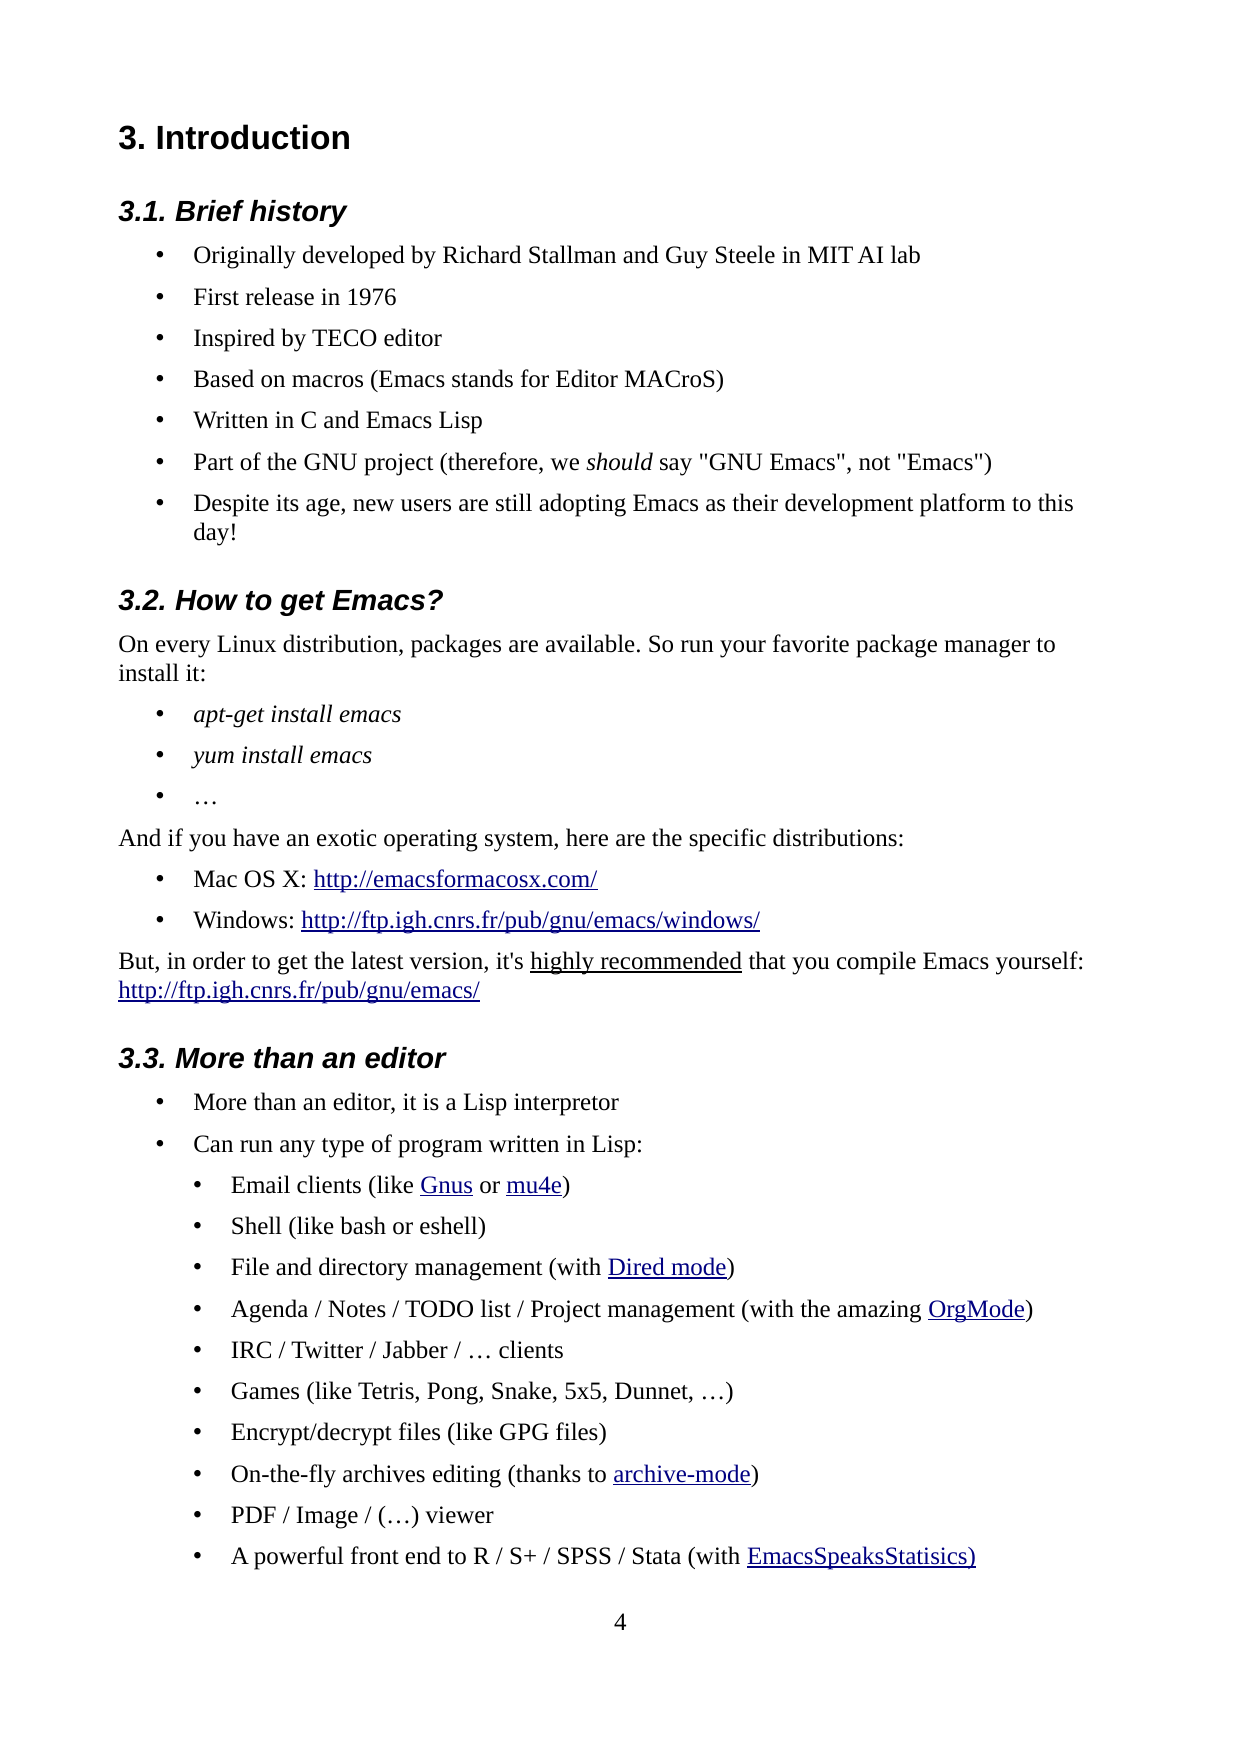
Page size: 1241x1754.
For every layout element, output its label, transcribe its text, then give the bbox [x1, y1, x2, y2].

list Can run any type of program written in Lisp: [156, 1129, 1122, 1157]
list Inspired by TECO editor [156, 323, 1122, 352]
list IRC / Twitter / Jabber / … clients [193, 1335, 1122, 1364]
list Agenda / Notes / TODO list / Project management (with the amazing OrgMode) [193, 1294, 1122, 1322]
list Encrypt/decrypt files (like GPG files) [193, 1417, 1122, 1446]
list On-the-fly archives editing (thanks to archive-mode) [193, 1459, 1122, 1487]
text But, in order to get the latest version, it's highly recommended that you compile Emacs yourself: http://ftp.igh.cnrs.fr/pub/gnu/emacs/ [118, 946, 1122, 1004]
subtitle How to get Emacs? [118, 583, 1122, 616]
list yum install emacs [156, 740, 1122, 769]
list More than an editor, it is a Lisp interpretor [156, 1087, 1122, 1116]
subtitle More than an editor [118, 1041, 1122, 1075]
list Email clients (like Gnus or mu4e) [193, 1170, 1122, 1199]
list Shell (like bash or eshell) [193, 1211, 1122, 1240]
text On every Linux distribution, packages are available. So run your favorite package manager to install it: [118, 629, 1122, 686]
list Originally developed by Richard Stallman and Guy Steele in MIT AI lab [156, 240, 1122, 269]
subtitle Brief history [118, 194, 1122, 228]
list First release in 1976 [156, 282, 1122, 310]
list Games (like Tetris, Pong, Snake, 5x5, Dunnet, …) [193, 1376, 1122, 1405]
text And if you have an exotic operating system, here are the specific distributions: [118, 823, 1122, 851]
list apt-get install emacs [156, 699, 1122, 728]
list Based on macros (Emacs stands for Editor MACroS) [156, 364, 1122, 393]
list Despite its age, new users are still adopting Emacs as their development platform to this day! [156, 488, 1122, 545]
list Windows: http://ftp.igh.cnrs.fr/pub/gnu/emacs/windows/ [156, 905, 1122, 934]
list PDF / Image / (…) viewer [193, 1500, 1122, 1529]
list File and directory management (with Dired mode) [193, 1252, 1122, 1281]
list Written in C and Emacs Lisp [156, 405, 1122, 434]
subtitle Introduction [118, 118, 1122, 157]
list … [156, 781, 1122, 810]
list A powerful front end to R / S+ / SPSS / Stata (with EmacsSpeaksStatisics) [193, 1541, 1122, 1570]
list Mac OS X: http://emacsformacosx.com/ [156, 864, 1122, 893]
list Part of the GNU project (therefore, we should say "GNU Emacs", not "Emacs") [156, 447, 1122, 475]
